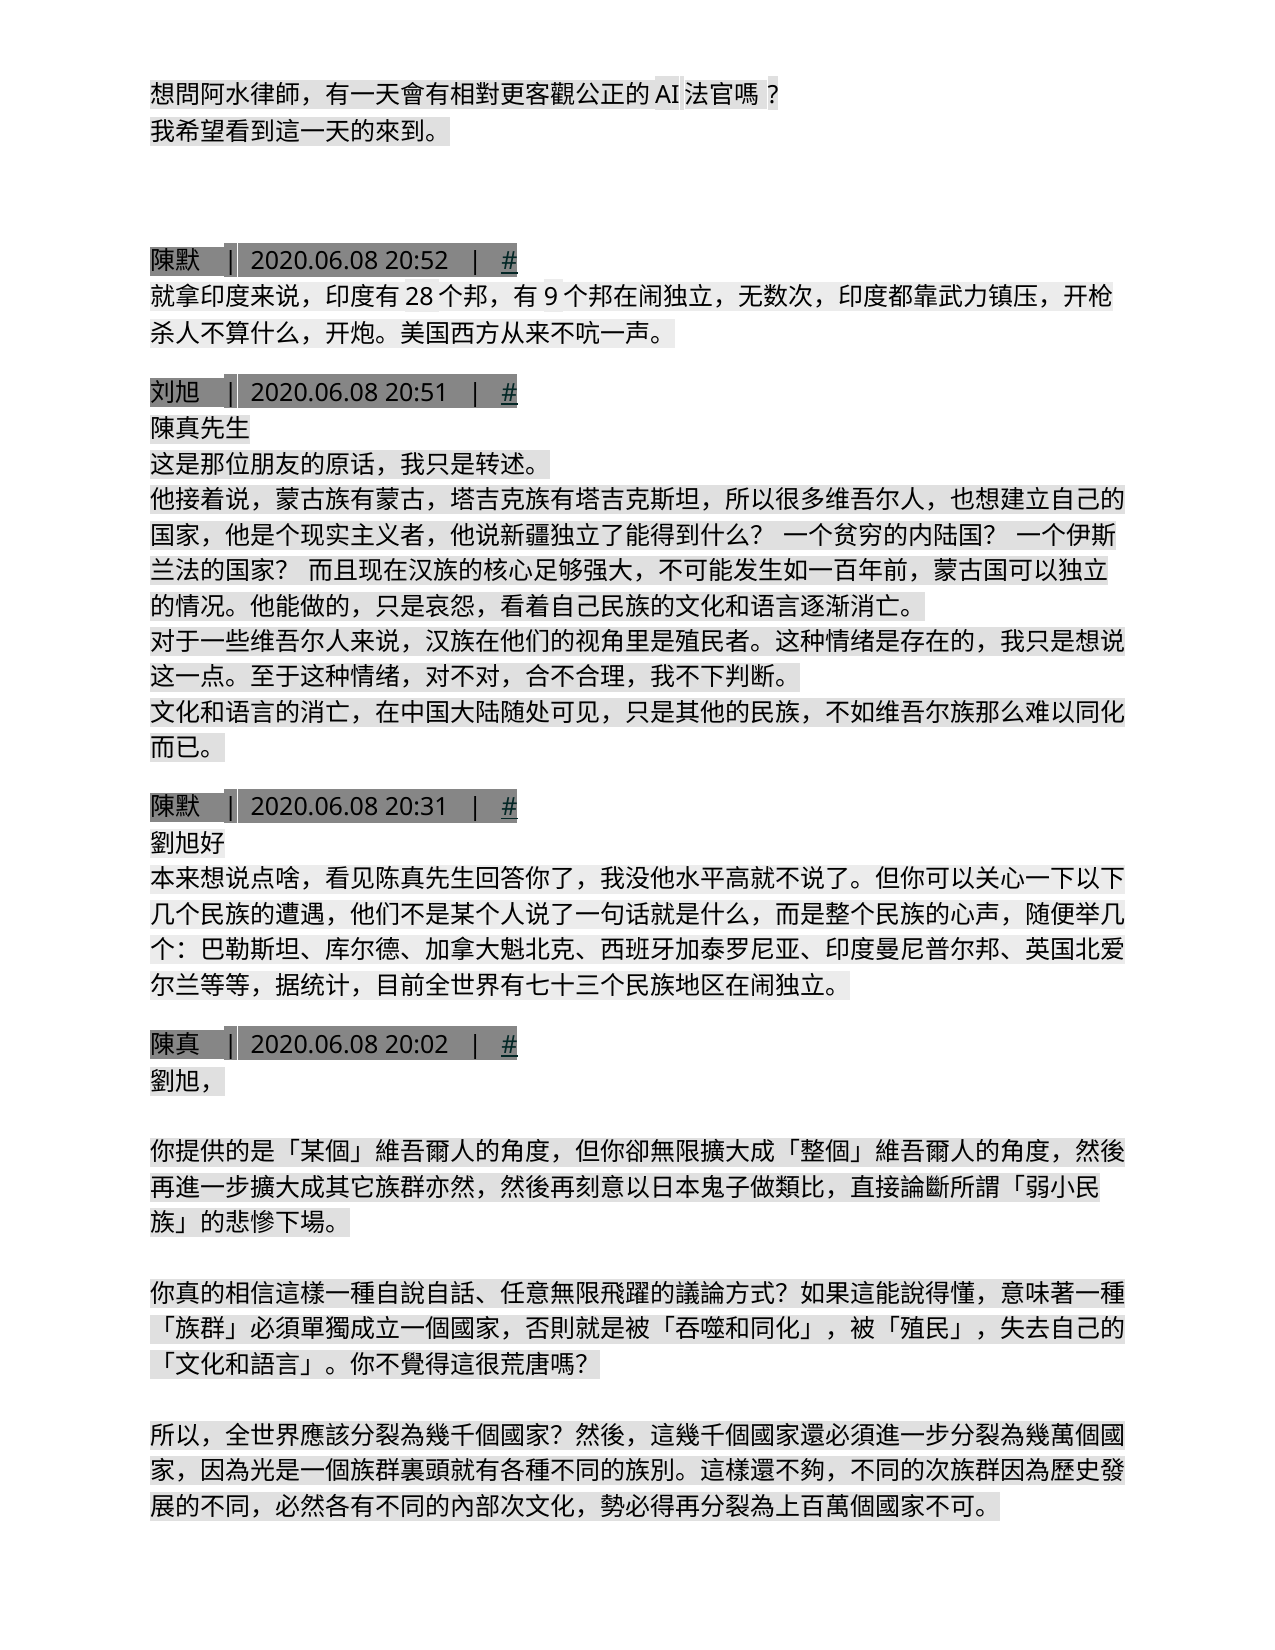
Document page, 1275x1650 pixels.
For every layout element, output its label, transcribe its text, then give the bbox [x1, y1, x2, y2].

text 就拿印度来说，印度有28个邦，有9个邦在闹独立，无数次，印度都靠武力镇压，开枪杀人不算什么，开炮。美国西方从来不吭一声。 [150, 277, 1125, 348]
text 刘旭 | 2020.06.08 20:51 | # [150, 373, 1125, 408]
text 陳真先生 这是那位朋友的原话，我只是转述。 他接着说，蒙古族有蒙古，塔吉克族有塔吉克斯坦，所以很多维吾尔人，也想建立自己的国家，他是个现实主义者，他说新疆独立了能得到什么？ 一个贫穷的内陆国？ 一个伊斯兰法的国家？ 而且现在汉族的核心足够强大，不可能发生如一百年前，蒙古国可以独立的情况。他能做的，只是哀怨，看着自己民族的文化和语言逐渐消亡。 对于一些维吾尔人来说，汉族在他们的视角里是殖民者。这种情绪是存在的，我只是想说这一点。至于这种情绪，对不对，合不合理，我不下判断。 文化和语言的消亡，在中国大陆随处可见，只是其他的民族，不如维吾尔族那么难以同化而已。 [150, 408, 1125, 762]
text 想問阿水律師，有一天會有相對更客觀公正的AI法官嗎 ? 我希望看到這一天的來到。 [150, 75, 1125, 217]
text 陳默 | 2020.06.08 20:52 | # [150, 242, 1125, 277]
text 劉旭好 本来想说点啥，看见陈真先生回答你了，我没他水平高就不说了。但你可以关心一下以下几个民族的遭遇，他们不是某个人说了一句话就是什么，而是整个民族的心声，随便举几个：巴勒斯坦、库尔德、加拿大魁北克、西班牙加泰罗尼亚、印度曼尼普尔邦、英国北爱尔兰等等，据统计，目前全世界有七十三个民族地区在闹独立。 [150, 823, 1125, 1000]
text 陳默 | 2020.06.08 20:31 | # [150, 787, 1125, 823]
text 陳真 | 2020.06.08 20:02 | # [150, 1025, 1125, 1060]
text 劉旭， 你提供的是「某個」維吾爾人的角度，但你卻無限擴大成「整個」維吾爾人的角度，然後再進一步擴大成其它族群亦然，然後再刻意以日本鬼子做類比，直接論斷所謂「弱小民族」的悲慘下場。 你真的相信這樣一種自說自話、任意無限飛躍的議論方式？如果這能說得懂，意味著一種「族群」必須單獨成立一個國家，否則就是被「吞噬和同化」，被「殖民」，失去自己的「文化和語言」。你不覺得這很荒唐嗎？ 所以，全世界應該分裂為幾千個國家？然後，這幾千個國家還必須進一步分裂為幾萬個國家，因為光是一個族群裏頭就有各種不同的族別。這樣還不夠，不同的次族群因為歷史發展的不同，必然各有不同的內部次文化，勢必得再分裂為上百萬個國家不可。 [150, 1060, 1125, 1556]
